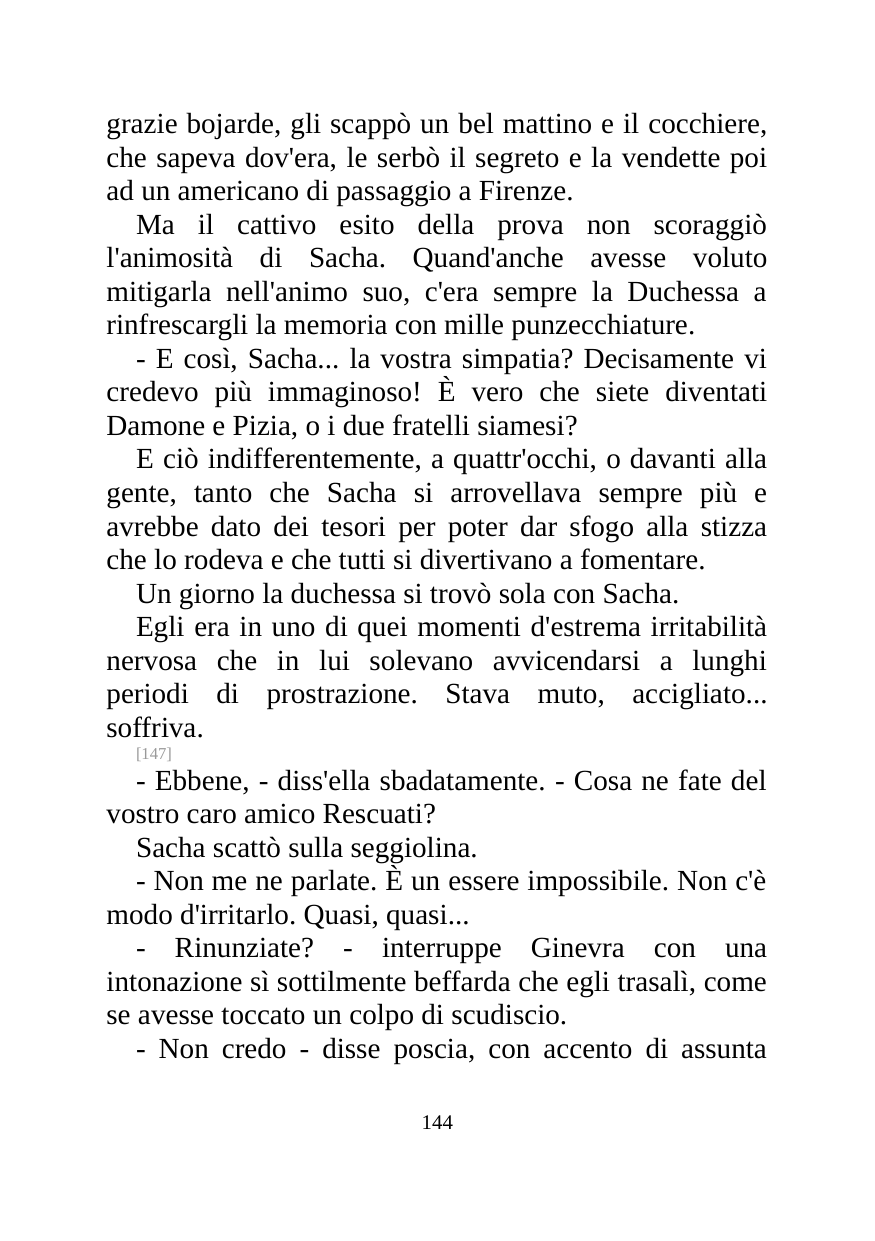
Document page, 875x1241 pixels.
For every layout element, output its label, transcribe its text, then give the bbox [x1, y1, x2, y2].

text - Non credo - disse poscia, con accento di assunta [106, 1031, 768, 1064]
text Egli era in uno di quei momenti d'estrema irritabilità nervosa che in lui solevano avvicendarsi a lunghi periodi di prostrazione. Stava muto, accigliato... soffriva. [106, 609, 768, 743]
text Un giorno la duchessa si trovò sola con Sacha. [106, 576, 768, 609]
text E ciò indifferentemente, a quattr'occhi, o davanti alla gente, tanto che Sacha si arrovellava sempre più e avrebbe dato dei tesori per poter dar sfogo alla stizza che lo rodeva e che tutti si divertivano a fomentare. [106, 442, 768, 576]
text [147] [106, 743, 768, 763]
text Sacha scattò sulla seggiolina. [106, 830, 768, 863]
text grazie bojarde, gli scappò un bel mattino e il cocchiere, che sapeva dov'era, le serbò il segreto e la vendette poi ad un americano di passaggio a Firenze. [106, 106, 768, 207]
text - Ebbene, - diss'ella sbadatamente. - Cosa ne fate del vostro caro amico Rescuati? [106, 763, 768, 830]
text Ma il cattivo esito della prova non scoraggiò l'animosità di Sacha. Quand'anche avesse voluto mitigarla nell'animo suo, c'era sempre la Duchessa a rinfrescargli la memoria con mille punzecchiature. [106, 207, 768, 341]
text - Non me ne parlate. È un essere impossibile. Non c'è modo d'irritarlo. Quasi, quasi... [106, 863, 768, 930]
text - Rinunziate? - interruppe Ginevra con una intonazione sì sottilmente beffarda che egli trasalì, come se avesse toccato un colpo di scudiscio. [106, 930, 768, 1031]
text - E così, Sacha... la vostra simpatia? Decisamente vi credevo più immaginoso! È vero che siete diventati Damone e Pizia, o i due fratelli siamesi? [106, 341, 768, 442]
